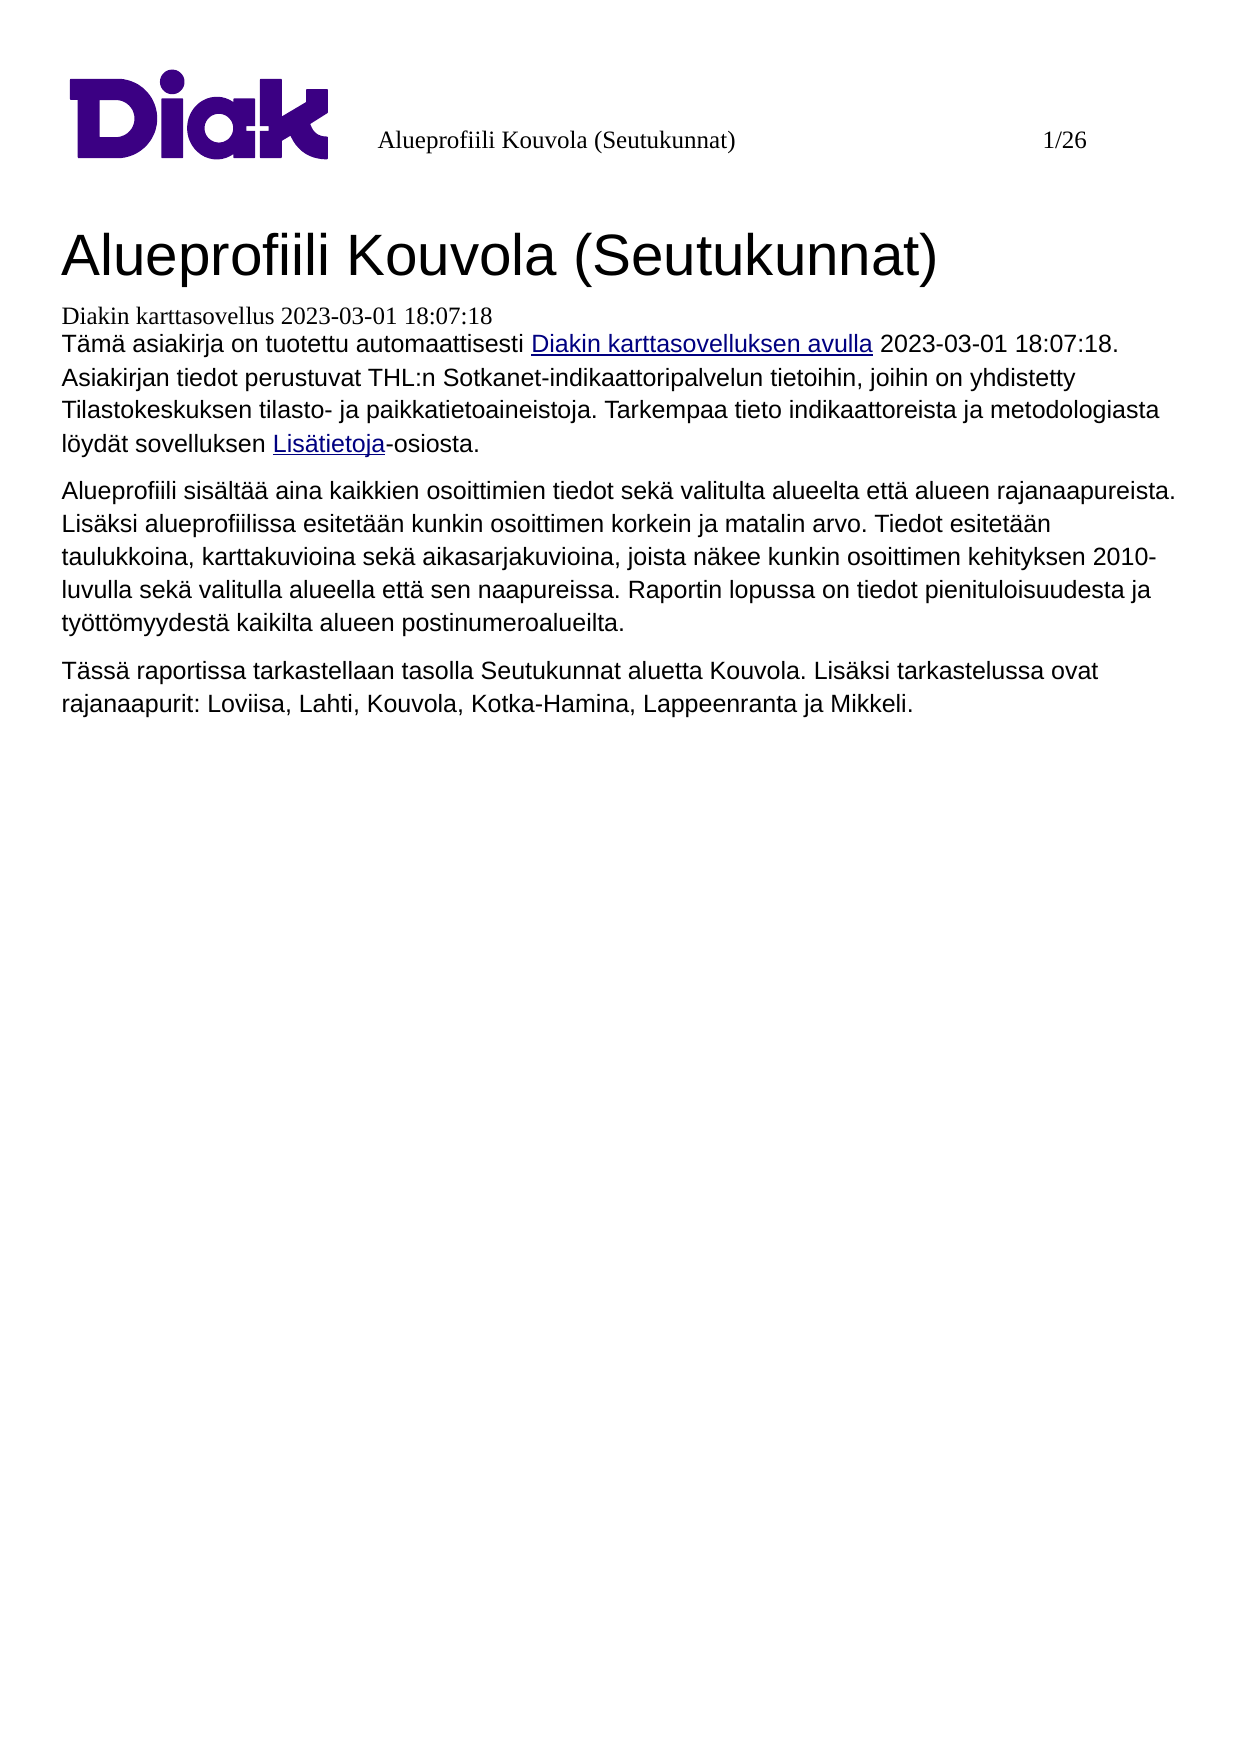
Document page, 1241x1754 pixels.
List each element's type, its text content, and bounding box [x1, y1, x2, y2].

title Alueprofiili Kouvola (Seutukunnat) [61, 221, 1179, 288]
text Tässä raportissa tarkastellaan tasolla Seutukunnat aluetta Kouvola. Lisäksi tarkastelussa ovat rajanaapurit: Loviisa, Lahti, Kouvola, Kotka-Hamina, Lappeenranta ja Mikkeli. [61, 656, 1179, 718]
text Alueprofiili sisältää aina kaikkien osoittimien tiedot sekä valitulta alueelta että alueen rajanaapureista. Lisäksi alueprofiilissa esitetään kunkin osoittimen korkein ja matalin arvo. Tiedot esitetään taulukkoina, karttakuvioina sekä aikasarjakuvioina, joista näkee kunkin osoittimen kehityksen 2010-luvulla sekä valitulla alueella että sen naapureissa. Raportin lopussa on tiedot pienituloisuudesta ja työttömyydestä kaikilta alueen postinumeroalueilta. [61, 476, 1179, 637]
text Tämä asiakirja on tuotettu automaattisesti Diakin karttasovelluksen avulla 2023-03-01 18:07:18. Asiakirjan tiedot perustuvat THL:n Sotkanet-indikaattoripalvelun tietoihin, joihin on yhdistetty Tilastokeskuksen tilasto- ja paikkatietoaineistoja. Tarkempaa tieto indikaattoreista ja metodologiasta löydät sovelluksen Lisätietoja-osiosta. [61, 329, 1179, 457]
text Diakin karttasovellus 2023-03-01 18:07:18 [61, 301, 1179, 329]
